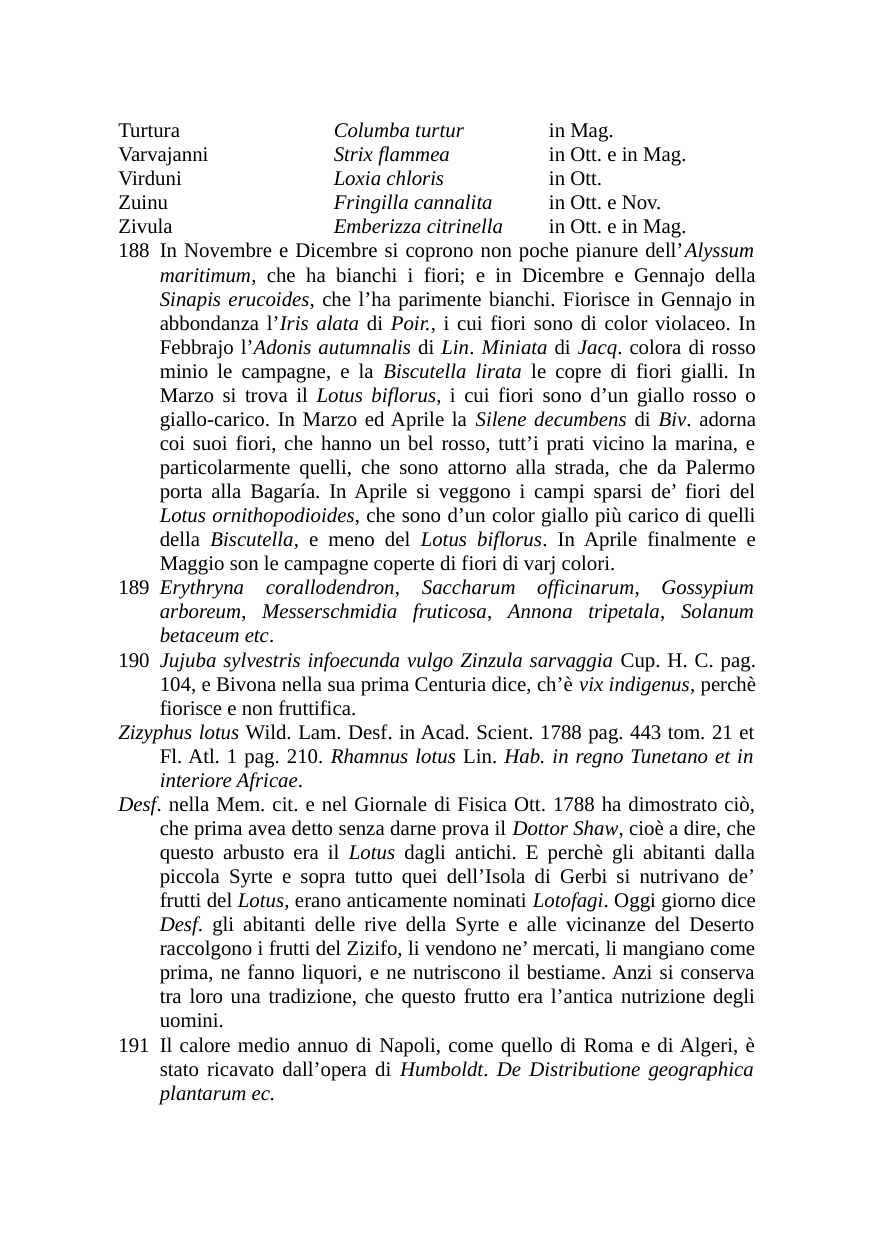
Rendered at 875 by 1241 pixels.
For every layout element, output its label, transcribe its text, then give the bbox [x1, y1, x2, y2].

text Erythryna corallodendron, Saccharum officinarum, Gossypium arboreum, Messerschmidia fruticosa, Annona tripetala, Solanum betaceum etc. [118, 575, 756, 647]
text Il calore medio annuo di Napoli, come quello di Roma e di Algeri, è stato ricavato dall’opera di Humboldt. De Distributione geographica plantarum ec. [118, 1032, 756, 1105]
text Jujuba sylvestris infoecunda vulgo Zinzula sarvaggia Cup. H. C. pag. 104, e Bivona nella sua prima Centuria dice, ch’è vix indigenus, perchè fiorisce e non fruttifica. [118, 647, 756, 720]
text Virduni Loxia chloris in Ott. [118, 166, 756, 190]
text Zivula Emberizza citrinella in Ott. e in Mag. [118, 214, 756, 238]
text Turtura Columba turtur in Mag. [118, 118, 756, 142]
text In Novembre e Dicembre si coprono non poche pianure dell’Alyssum maritimum, che ha bianchi i fiori; e in Dicembre e Gennajo della Sinapis erucoides, che l’ha parimente bianchi. Fiorisce in Gennajo in abbondanza l’Iris alata di Poir., i cui fiori sono di color violaceo. In Febbrajo l’Adonis autumnalis di Lin. Miniata di Jacq. colora di rosso minio le campagne, e la Biscutella lirata le copre di fiori gialli. In Marzo si trova il Lotus biflorus, i cui fiori sono d’un giallo rosso o giallo-carico. In Marzo ed Aprile la Silene decumbens di Biv. adorna coi suoi fiori, che hanno un bel rosso, tutt’i prati vicino la marina, e particolarmente quelli, che sono attorno alla strada, che da Palermo porta alla Bagaría. In Aprile si veggono i campi sparsi de’ fiori del Lotus ornithopodioides, che sono d’un color giallo più carico di quelli della Biscutella, e meno del Lotus biflorus. In Aprile finalmente e Maggio son le campagne coperte di fiori di varj colori. [118, 238, 756, 575]
text Zuinu Fringilla cannalita in Ott. e Nov. [118, 190, 756, 214]
text Zizyphus lotus Wild. Lam. Desf. in Acad. Scient. 1788 pag. 443 tom. 21 et Fl. Atl. 1 pag. 210. Rhamnus lotus Lin. Hab. in regno Tunetano et in interiore Africae. [118, 720, 756, 792]
text Varvajanni Strix flammea in Ott. e in Mag. [118, 142, 756, 166]
text Desf. nella Mem. cit. e nel Giornale di Fisica Ott. 1788 ha dimostrato ciò, che prima avea detto senza darne prova il Dottor Shaw, cioè a dire, che questo arbusto era il Lotus dagli antichi. E perchè gli abitanti dalla piccola Syrte e sopra tutto quei dell’Isola di Gerbi si nutrivano de’ frutti del Lotus, erano anticamente nominati Lotofagi. Oggi giorno dice Desf. gli abitanti delle rive della Syrte e alle vicinanze del Deserto raccolgono i frutti del Zizifo, li vendono ne’ mercati, li mangiano come prima, ne fanno liquori, e ne nutriscono il bestiame. Anzi si conserva tra loro una tradizione, che questo frutto era l’antica nutrizione degli uomini. [118, 792, 756, 1032]
